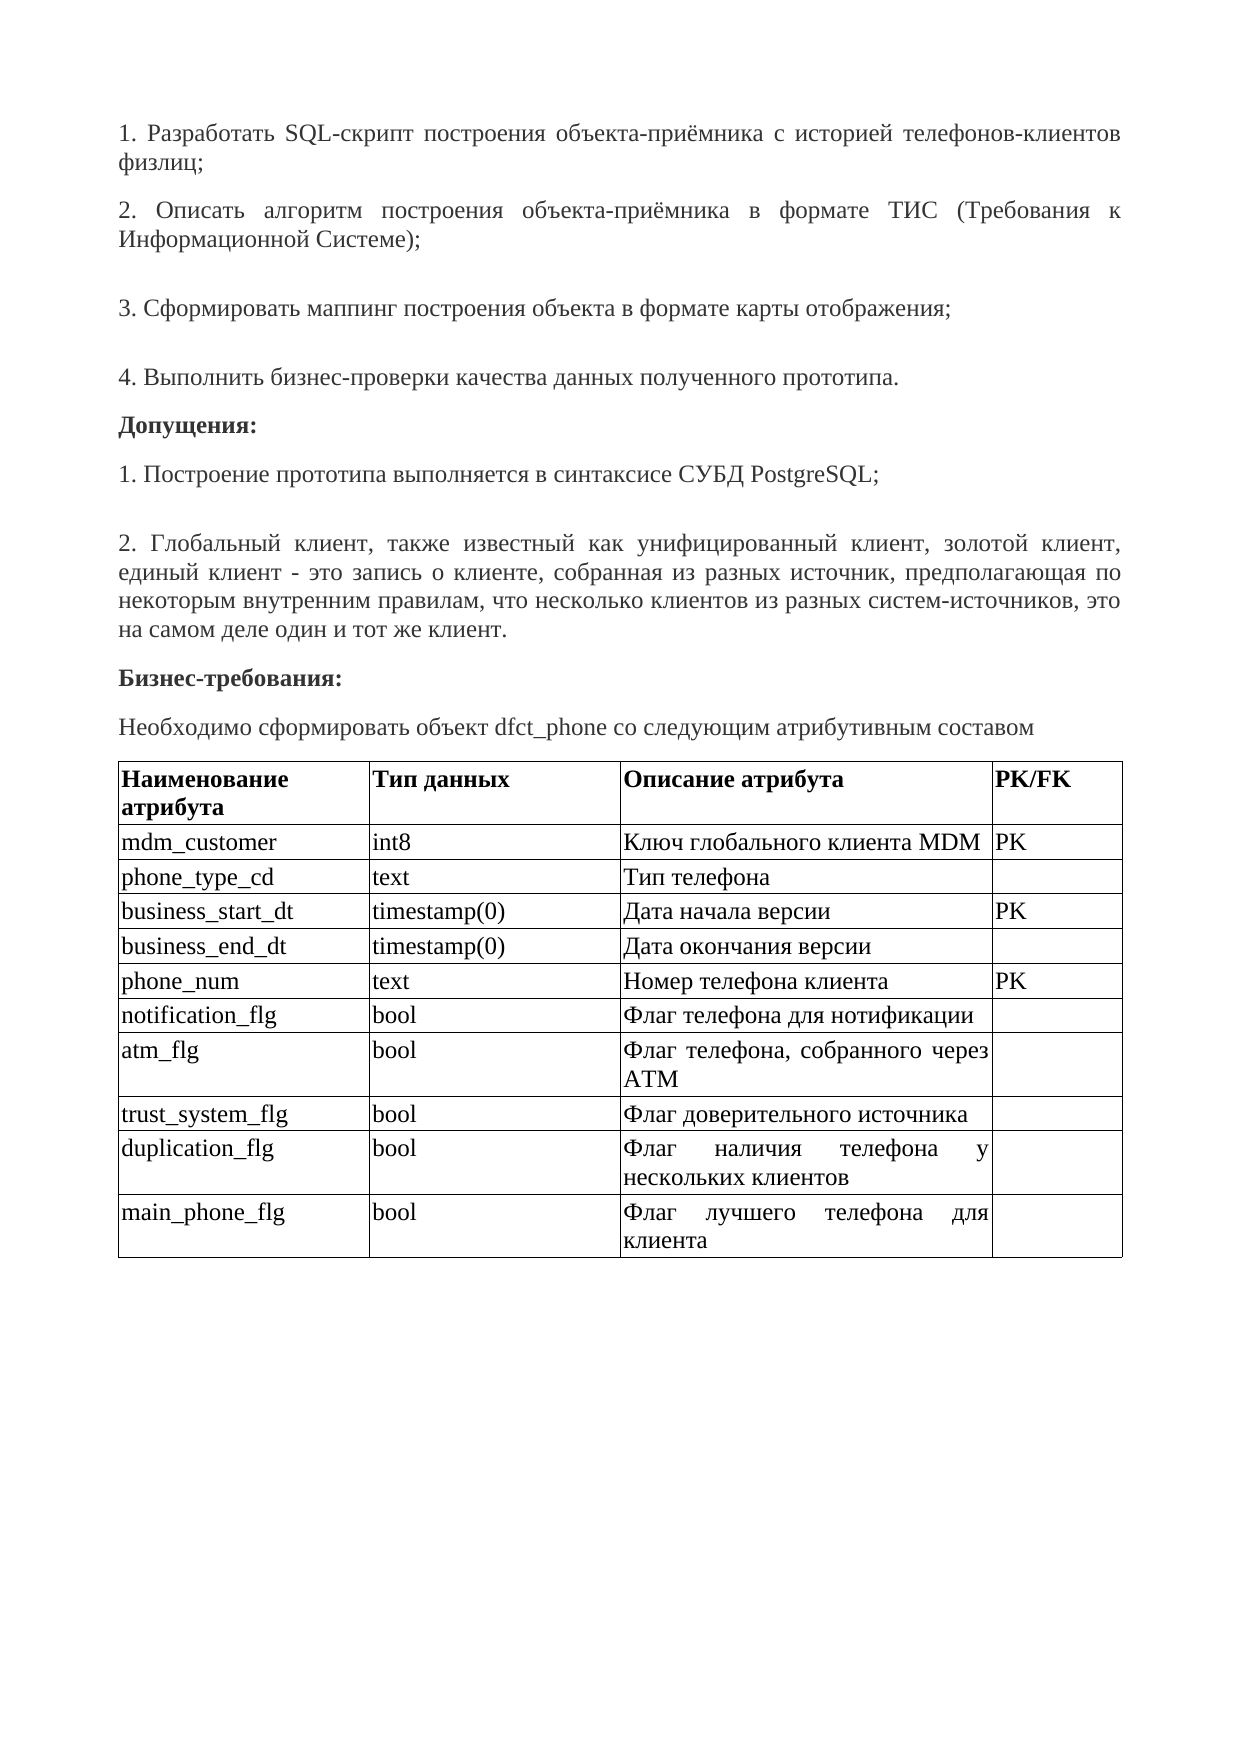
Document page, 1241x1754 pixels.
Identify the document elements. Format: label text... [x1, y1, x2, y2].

table_cell [993, 929, 1122, 963]
table_cell bool [370, 999, 620, 1032]
text Необходимо сформировать объект dfct_phone со следующим атрибутивным составом [118, 712, 1122, 741]
table_cell Флаг телефона для нотификации [621, 999, 992, 1032]
table_cell Флаг телефона, собранного через ATM [621, 1033, 992, 1096]
table_cell bool [370, 1195, 620, 1257]
text 2. Глобальный клиент, также известный как унифицированный клиент, золотой клиент, единый клиент - это запись о клиенте, собранная из разных источник, предполагающая по некоторым внутренним правилам, что несколько клиентов из разных систем-источников, это на самом деле один и тот же клиент. [118, 528, 1122, 643]
table_cell PK [993, 894, 1122, 928]
text 3. Сформировать маппинг построения объекта в формате карты отображения; [118, 293, 1122, 322]
table_header PK/FK [993, 762, 1122, 824]
table_cell Дата начала версии [621, 894, 992, 928]
text 1. Разработать SQL-скрипт построения объекта-приёмника с историей телефонов-клиентов физлиц; [118, 118, 1122, 176]
table_cell [993, 1097, 1122, 1130]
table_cell business_end_dt [119, 929, 369, 963]
text 4. Выполнить бизнес-проверки качества данных полученного прототипа. [118, 362, 1122, 391]
table_header Наименование атрибута [119, 762, 369, 824]
table_cell [993, 999, 1122, 1032]
table_cell notification_flg [119, 999, 369, 1032]
table_cell main_phone_flg [119, 1195, 369, 1257]
table_cell text [370, 964, 620, 998]
table_cell phone_num [119, 964, 369, 998]
table_cell timestamp(0) [370, 929, 620, 963]
table_cell [993, 1033, 1122, 1096]
table_cell Номер телефона клиента [621, 964, 992, 998]
table_cell [993, 1131, 1122, 1194]
table_cell text [370, 860, 620, 893]
table_cell business_start_dt [119, 894, 369, 928]
table_cell Тип телефона [621, 860, 992, 893]
table_cell int8 [370, 825, 620, 859]
table_cell trust_system_flg [119, 1097, 369, 1130]
table_cell duplication_flg [119, 1131, 369, 1194]
table_cell PK [993, 825, 1122, 859]
table_cell mdm_customer [119, 825, 369, 859]
table_cell PK [993, 964, 1122, 998]
text Допущения: [118, 411, 1122, 439]
table_header Тип данных [370, 762, 620, 824]
table_cell timestamp(0) [370, 894, 620, 928]
table_cell bool [370, 1033, 620, 1096]
table_header Описание атрибута [621, 762, 992, 824]
table_cell atm_flg [119, 1033, 369, 1096]
table_cell bool [370, 1097, 620, 1130]
text 1. Построение прототипа выполняется в синтаксисе СУБД PostgreSQL; [118, 459, 1122, 488]
text Бизнес-требования: [118, 663, 1122, 692]
table_cell phone_type_cd [119, 860, 369, 893]
table_cell Флаг наличия телефона у нескольких клиентов [621, 1131, 992, 1194]
table_cell Флаг доверительного источника [621, 1097, 992, 1130]
text 2. Описать алгоритм построения объекта-приёмника в формате ТИС (Требования к Информационной Системе); [118, 196, 1122, 253]
table_cell [993, 1195, 1122, 1257]
table_cell Дата окончания версии [621, 929, 992, 963]
table_cell Ключ глобального клиента MDM [621, 825, 992, 859]
table_cell Флаг лучшего телефона для клиента [621, 1195, 992, 1257]
table_cell [993, 860, 1122, 893]
table_cell bool [370, 1131, 620, 1194]
